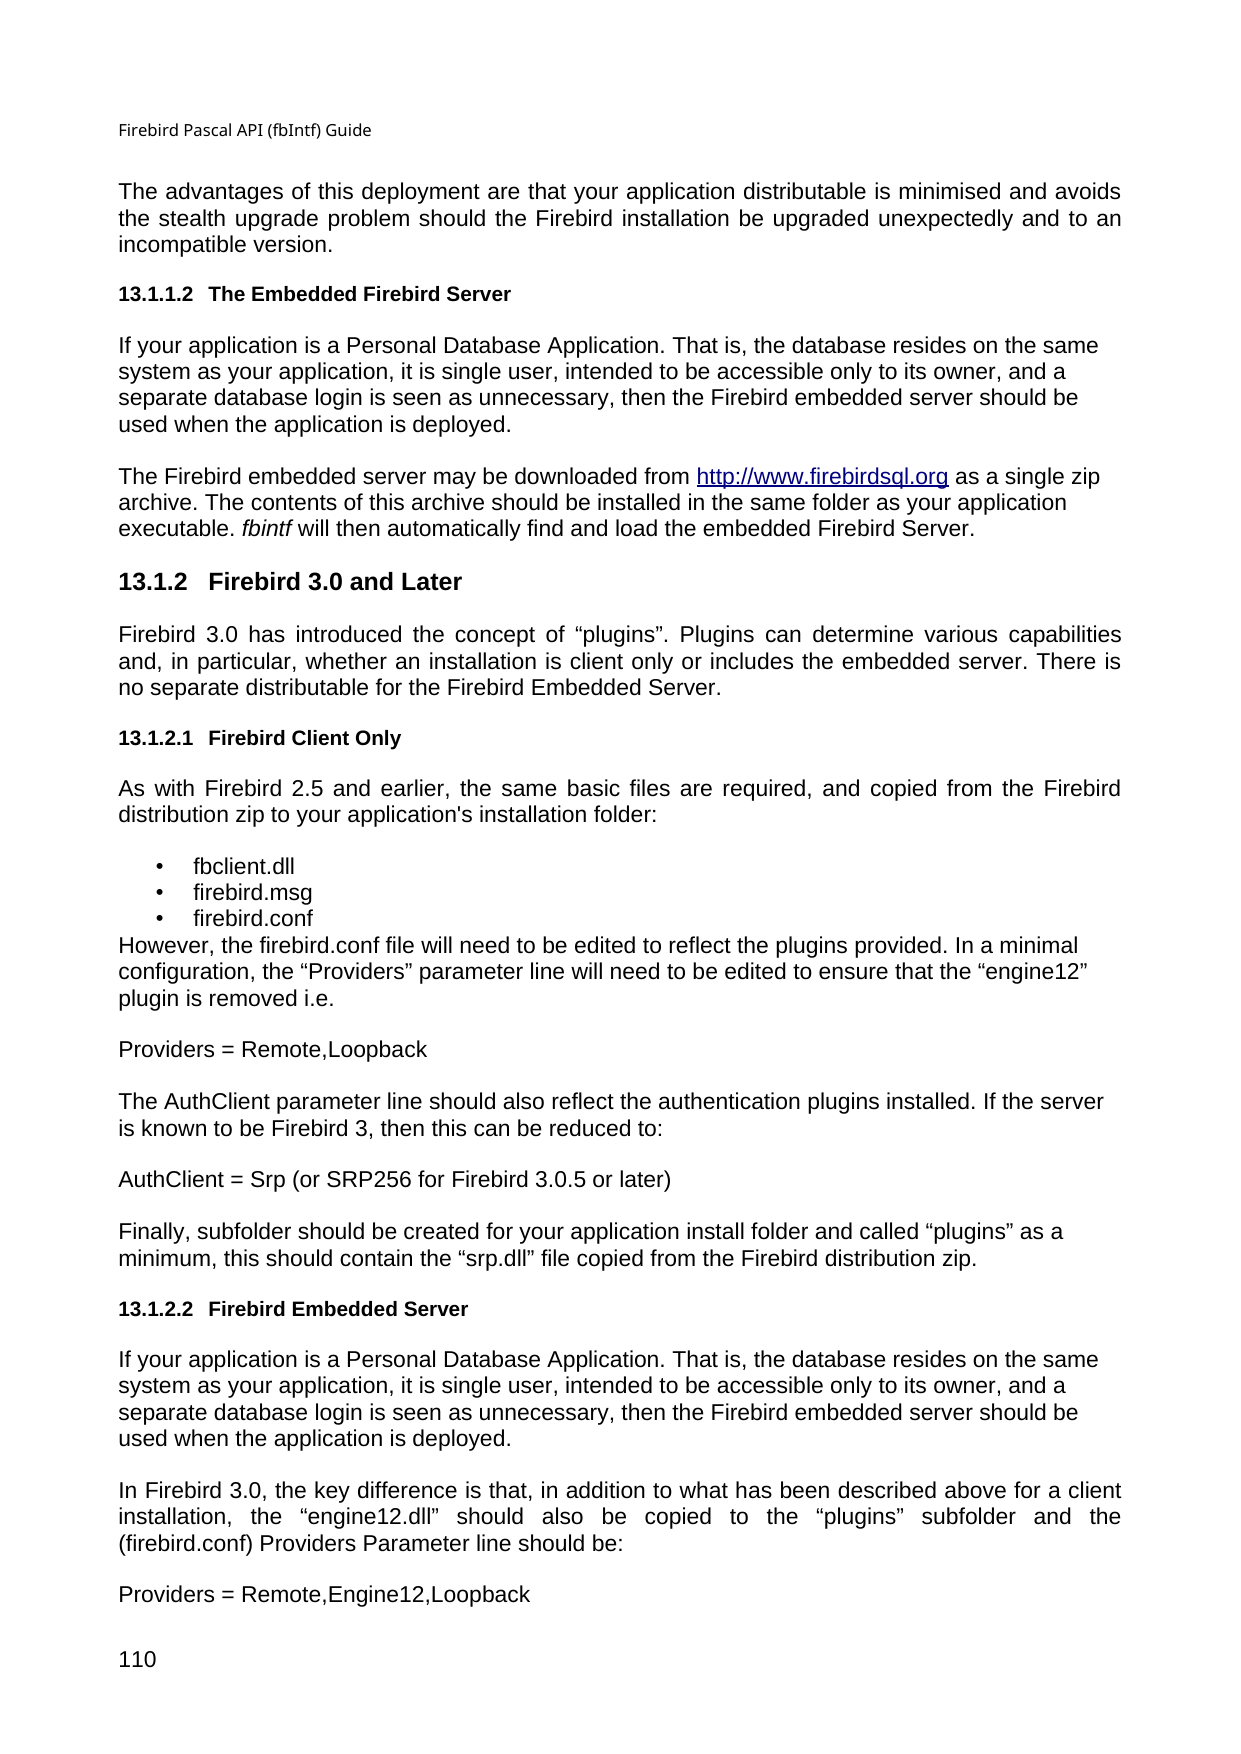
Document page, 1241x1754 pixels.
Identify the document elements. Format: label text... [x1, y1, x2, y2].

subtitle Firebird 3.0 and Later [118, 567, 1122, 596]
list fbclient.dll [156, 853, 1122, 879]
subtitle The Embedded Firebird Server [118, 282, 1122, 306]
subtitle Firebird Embedded Server [118, 1297, 1122, 1321]
text In Firebird 3.0, the key difference is that, in addition to what has been described above for a client installation, the “engine12.dll” should also be copied to the “plugins” subfolder and the (firebird.conf) Providers Parameter line should be: [118, 1477, 1122, 1556]
text Finally, subfolder should be created for your application install folder and called “plugins” as a minimum, this should contain the “srp.dll” file copied from the Firebird distribution zip. [118, 1218, 1122, 1271]
text As with Firebird 2.5 and earlier, the same basic files are required, and copied from the Firebird distribution zip to your application's installation folder: [118, 775, 1122, 828]
text However, the firebird.conf file will need to be edited to reflect the plugins provided. In a minimal configuration, the “Providers” parameter line will need to be edited to ensure that the “engine12” plugin is removed i.e. [118, 932, 1122, 1011]
text The AuthClient parameter line should also reflect the authentication plugins installed. If the server is known to be Firebird 3, then this can be reduced to: [118, 1088, 1122, 1141]
list firebird.conf [156, 905, 1122, 932]
text Providers = Remote,Engine12,Loopback [118, 1581, 1122, 1607]
subtitle Firebird Client Only [118, 726, 1122, 749]
list firebird.msg [156, 879, 1122, 905]
text If your application is a Personal Database Application. That is, the database resides on the same system as your application, it is single user, intended to be accessible only to its owner, and a separate database login is seen as unnecessary, then the Firebird embedded server should be used when the application is deployed. [118, 1346, 1122, 1451]
text Firebird 3.0 has introduced the concept of “plugins”. Plugins can determine various capabilities and, in particular, whether an installation is client only or includes the embedded server. There is no separate distributable for the Firebird Embedded Server. [118, 621, 1122, 701]
text AuthClient = Srp (or SRP256 for Firebird 3.0.5 or later) [118, 1166, 1122, 1193]
text If your application is a Personal Database Application. That is, the database resides on the same system as your application, it is single user, intended to be accessible only to its owner, and a separate database login is seen as unnecessary, then the Firebird embedded server should be used when the application is deployed. [118, 332, 1122, 437]
text Providers = Remote,Loopback [118, 1036, 1122, 1063]
text The advantages of this deployment are that your application distributable is minimised and avoids the stealth upgrade problem should the Firebird installation be upgraded unexpectedly and to an incompatible version. [118, 178, 1122, 257]
text The Firebird embedded server may be downloaded from http://www.firebirdsql.org as a single zip archive. The contents of this archive should be installed in the same folder as your application executable. fbintf will then automatically find and load the embedded Firebird Server. [118, 463, 1122, 542]
